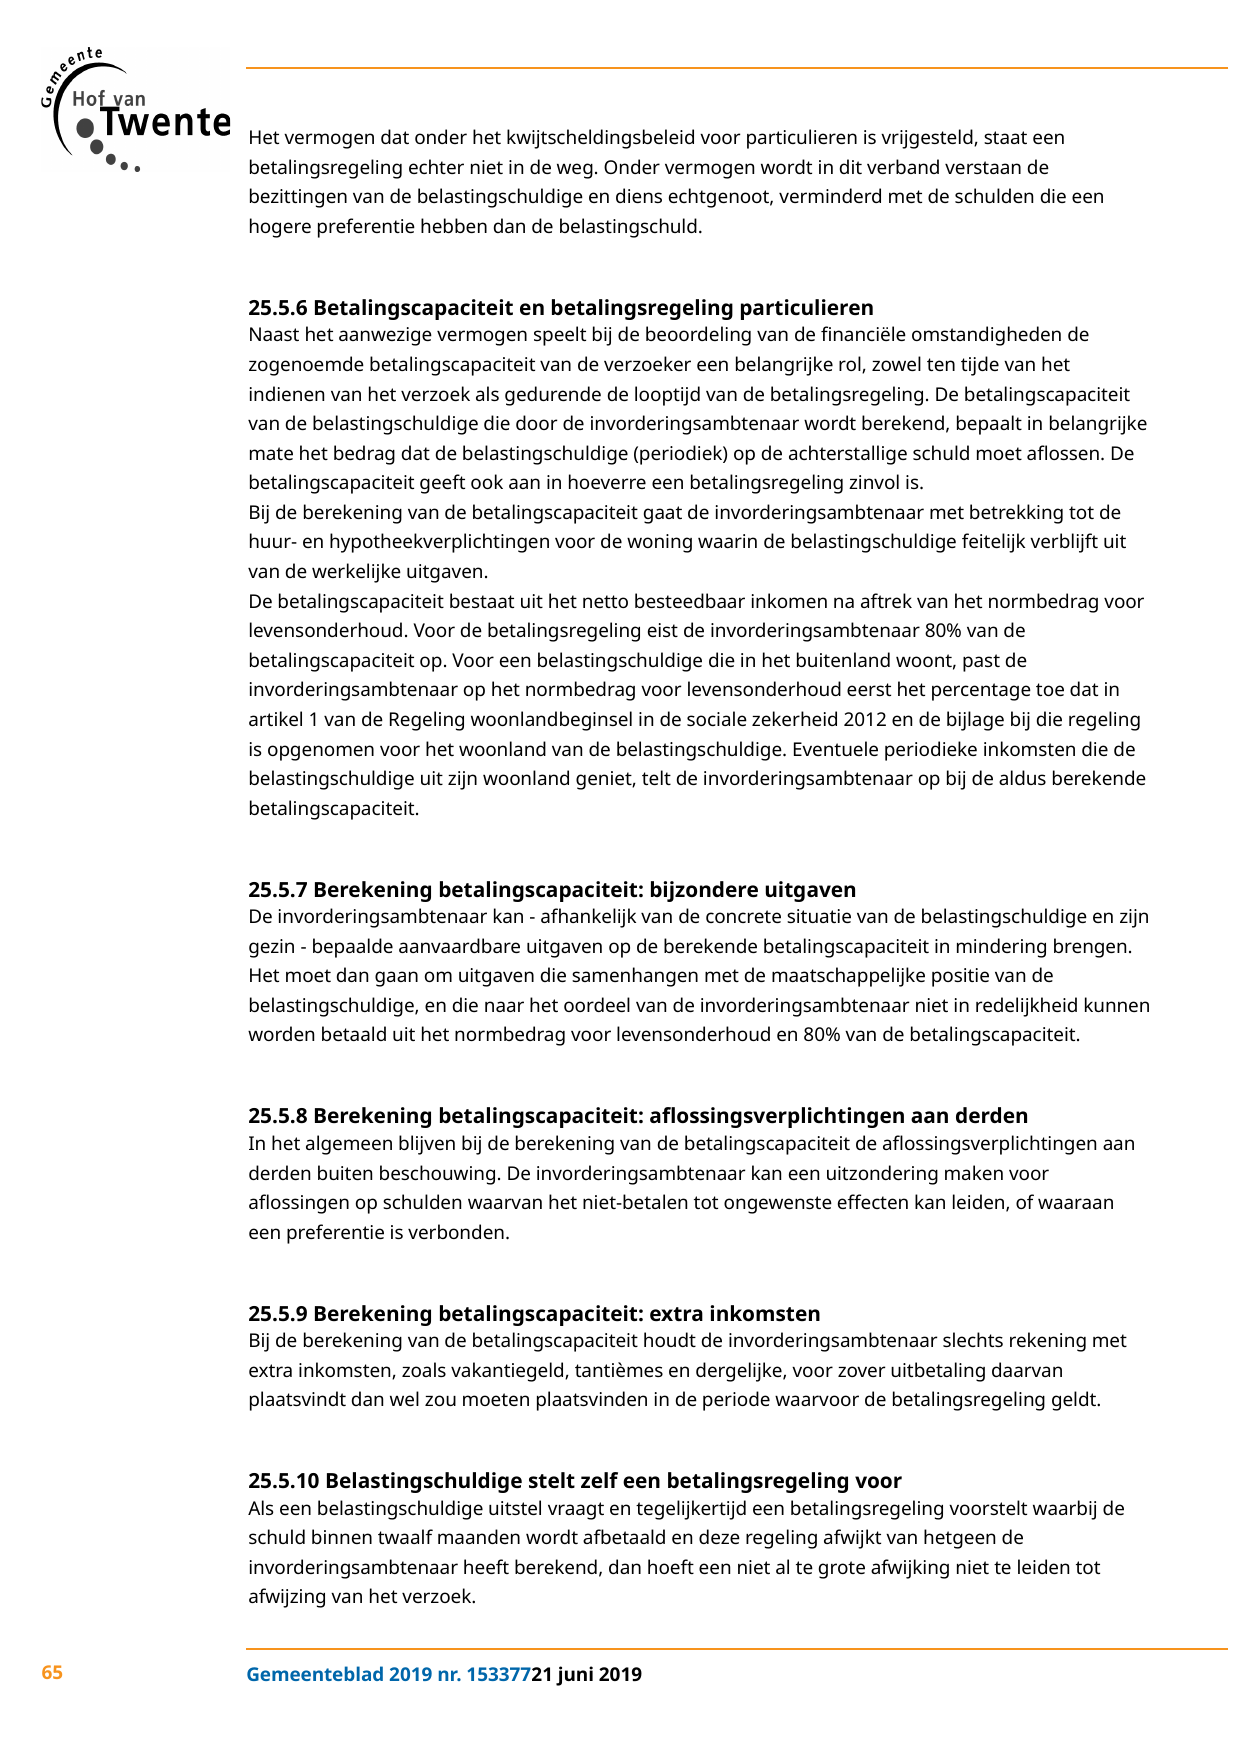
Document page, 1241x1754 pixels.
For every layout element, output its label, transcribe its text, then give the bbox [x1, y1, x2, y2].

text Bij de berekening van de betalingscapaciteit houdt de invorderingsambtenaar slechts rekening met extra inkomsten, zoals vakantiegeld, tantièmes en dergelijke, voor zover uitbetaling daarvan plaatsvindt dan wel zou moeten plaatsvinden in de periode waarvoor de betalingsregeling geldt. [248, 1327, 1152, 1412]
text In het algemeen blijven bij de berekening van de betalingscapaciteit de aflossingsverplichtingen aan derden buiten beschouwing. De invorderingsambtenaar kan een uitzondering maken voor aflossingen op schulden waarvan het niet-betalen tot ongewenste effecten kan leiden, of waaraan een preferentie is verbonden. [248, 1130, 1152, 1244]
text 25.5.6 Betalingscapaciteit en betalingsregeling particulieren [248, 293, 1152, 322]
text De invorderingsambtenaar kan - afhankelijk van de concrete situatie van de belastingschuldige en zijn gezin - bepaalde aanvaardbare uitgaven op de berekende betalingscapaciteit in mindering brengen. Het moet dan gaan om uitgaven die samenhangen met de maatschappelijke positie van de belastingschuldige, en die naar het oordeel van de invorderingsambtenaar niet in redelijkheid kunnen worden betaald uit het normbedrag voor levensonderhoud en 80% van de betalingscapaciteit. [248, 903, 1152, 1047]
text 25.5.10 Belastingschuldige stelt zelf een betalingsregeling voor [248, 1466, 1152, 1495]
text Als een belastingschuldige uitstel vraagt en tegelijkertijd een betalingsregeling voorstelt waarbij de schuld binnen twaalf maanden wordt afbetaald en deze regeling afwijkt van hetgeen de invorderingsambtenaar heeft berekend, dan hoeft een niet al te grote afwijking niet te leiden tot afwijzing van het verzoek. [248, 1495, 1152, 1609]
text Naast het aanwezige vermogen speelt bij de beoordeling van de financiële omstandigheden de zogenoemde betalingscapaciteit van de verzoeker een belangrijke rol, zowel ten tijde van het indienen van het verzoek als gedurende de looptijd van de betalingsregeling. De betalingscapaciteit van de belastingschuldige die door de invorderingsambtenaar wordt berekend, bepaalt in belangrijke mate het bedrag dat de belastingschuldige (periodiek) op de achterstallige schuld moet aflossen. De betalingscapaciteit geeft ook aan in hoeverre een betalingsregeling zinvol is. [248, 322, 1152, 495]
text 25.5.7 Berekening betalingscapaciteit: bijzondere uitgaven [248, 875, 1152, 903]
text De betalingscapaciteit bestaat uit het netto besteedbaar inkomen na aftrek van het normbedrag voor levensonderhoud. Voor de betalingsregeling eist de invorderingsambtenaar 80% van de betalingscapaciteit op. Voor een belastingschuldige die in het buitenland woont, past de invorderingsambtenaar op het normbedrag voor levensonderhoud eerst het percentage toe dat in artikel 1 van de Regeling woonlandbeginsel in de sociale zekerheid 2012 en de bijlage bij die regeling is opgenomen voor het woonland van de belastingschuldige. Eventuele periodieke inkomsten die de belastingschuldige uit zijn woonland geniet, telt de invorderingsambtenaar op bij de aldus berekende betalingscapaciteit. [248, 588, 1152, 821]
text Het vermogen dat onder het kwijtscheldingsbeleid voor particulieren is vrijgesteld, staat een betalingsregeling echter niet in de weg. Onder vermogen wordt in dit verband verstaan de bezittingen van de belastingschuldige en diens echtgenoot, verminderd met de schulden die een hogere preferentie hebben dan de belastingschuld. [248, 124, 1152, 239]
text 25.5.9 Berekening betalingscapaciteit: extra inkomsten [248, 1299, 1152, 1327]
text 25.5.8 Berekening betalingscapaciteit: aflossingsverplichtingen aan derden [248, 1102, 1152, 1130]
text Bij de berekening van de betalingscapaciteit gaat de invorderingsambtenaar met betrekking tot de huur- en hypotheekverplichtingen voor de woning waarin de belastingschuldige feitelijk verblijft uit van de werkelijke uitgaven. [248, 499, 1152, 584]
picture [41, 47, 231, 172]
